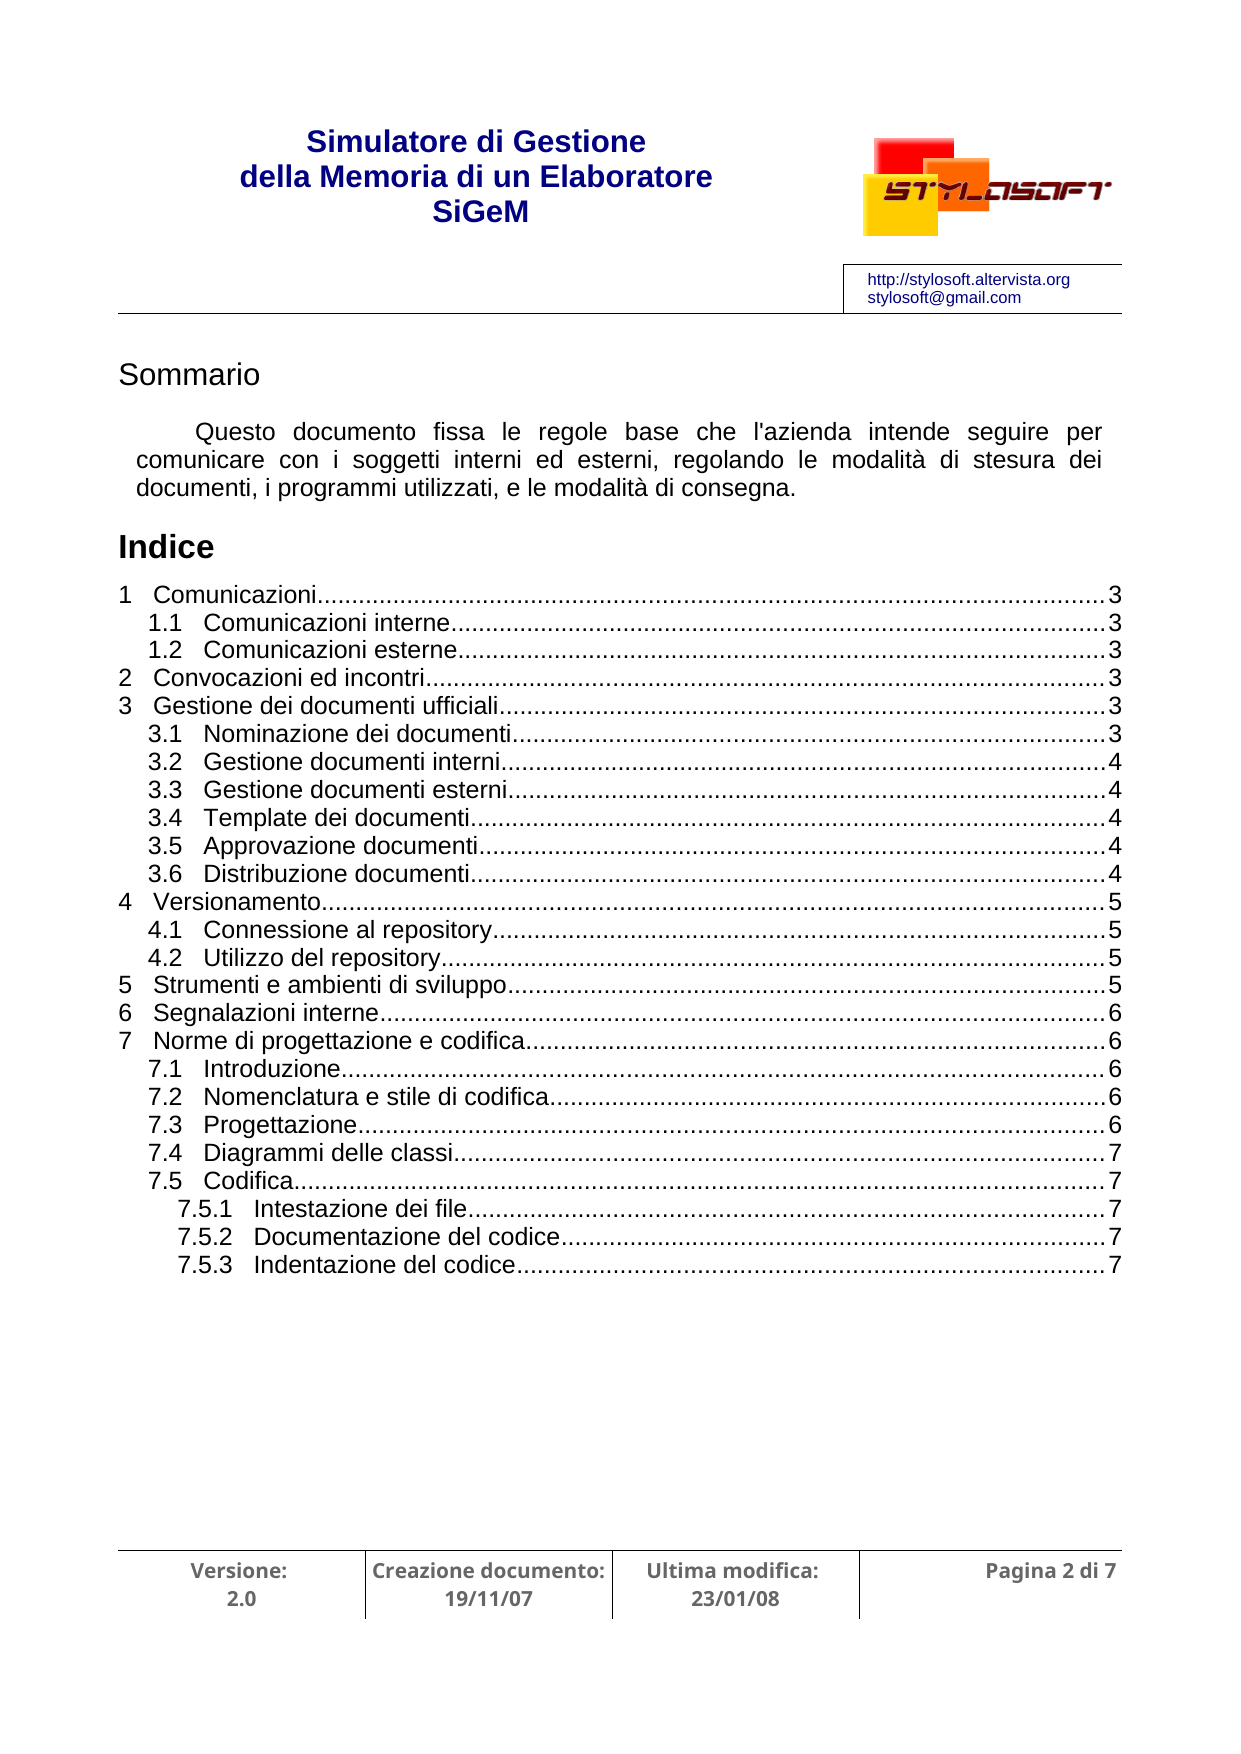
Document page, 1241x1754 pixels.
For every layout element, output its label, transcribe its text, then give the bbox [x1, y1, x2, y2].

subtitle Sommario [118, 357, 1122, 391]
text 3.1 Nominazione dei documenti 3 [148, 720, 1122, 748]
text Questo documento fissa le regole base che l'azienda intende seguire per comunicare con i soggetti interni ed esterni, regolando le modalità di stesura dei documenti, i programmi utilizzati, e le modalità di consegna. [136, 418, 1104, 502]
text 6 Segnalazioni interne 6 [118, 999, 1122, 1027]
text 3 Gestione dei documenti ufficiali 3 [118, 692, 1122, 720]
text 4.1 Connessione al repository 5 [148, 915, 1122, 943]
text 7.5.3 Indentazione del codice 7 [177, 1250, 1122, 1278]
text 4 Versionamento 5 [118, 887, 1122, 915]
text 1.1 Comunicazioni interne 3 [148, 608, 1122, 636]
text 5 Strumenti e ambienti di sviluppo 5 [118, 971, 1122, 999]
text 3.3 Gestione documenti esterni 4 [148, 776, 1122, 804]
text 7.2 Nomenclatura e stile di codifica 6 [148, 1083, 1122, 1111]
text 3.6 Distribuzione documenti 4 [148, 859, 1122, 887]
text 7.1 Introduzione 6 [148, 1055, 1122, 1083]
text 3.2 Gestione documenti interni 4 [148, 748, 1122, 776]
text 7.5.1 Intestazione dei file 7 [177, 1194, 1122, 1222]
text 2 Convocazioni ed incontri 3 [118, 664, 1122, 692]
text 7.4 Diagrammi delle classi 7 [148, 1139, 1122, 1167]
picture [848, 123, 1117, 247]
text 1.2 Comunicazioni esterne 3 [148, 636, 1122, 664]
text 3.4 Template dei documenti 4 [148, 804, 1122, 832]
subtitle Indice [118, 528, 1122, 566]
text 4.2 Utilizzo del repository 5 [148, 943, 1122, 971]
text 7.5 Codifica 7 [148, 1167, 1122, 1194]
text 7.3 Progettazione 6 [148, 1111, 1122, 1139]
text 7 Norme di progettazione e codifica 6 [118, 1027, 1122, 1055]
text 3.5 Approvazione documenti 4 [148, 832, 1122, 859]
text 1 Comunicazioni 3 [118, 580, 1122, 608]
text 7.5.2 Documentazione del codice 7 [177, 1222, 1122, 1250]
